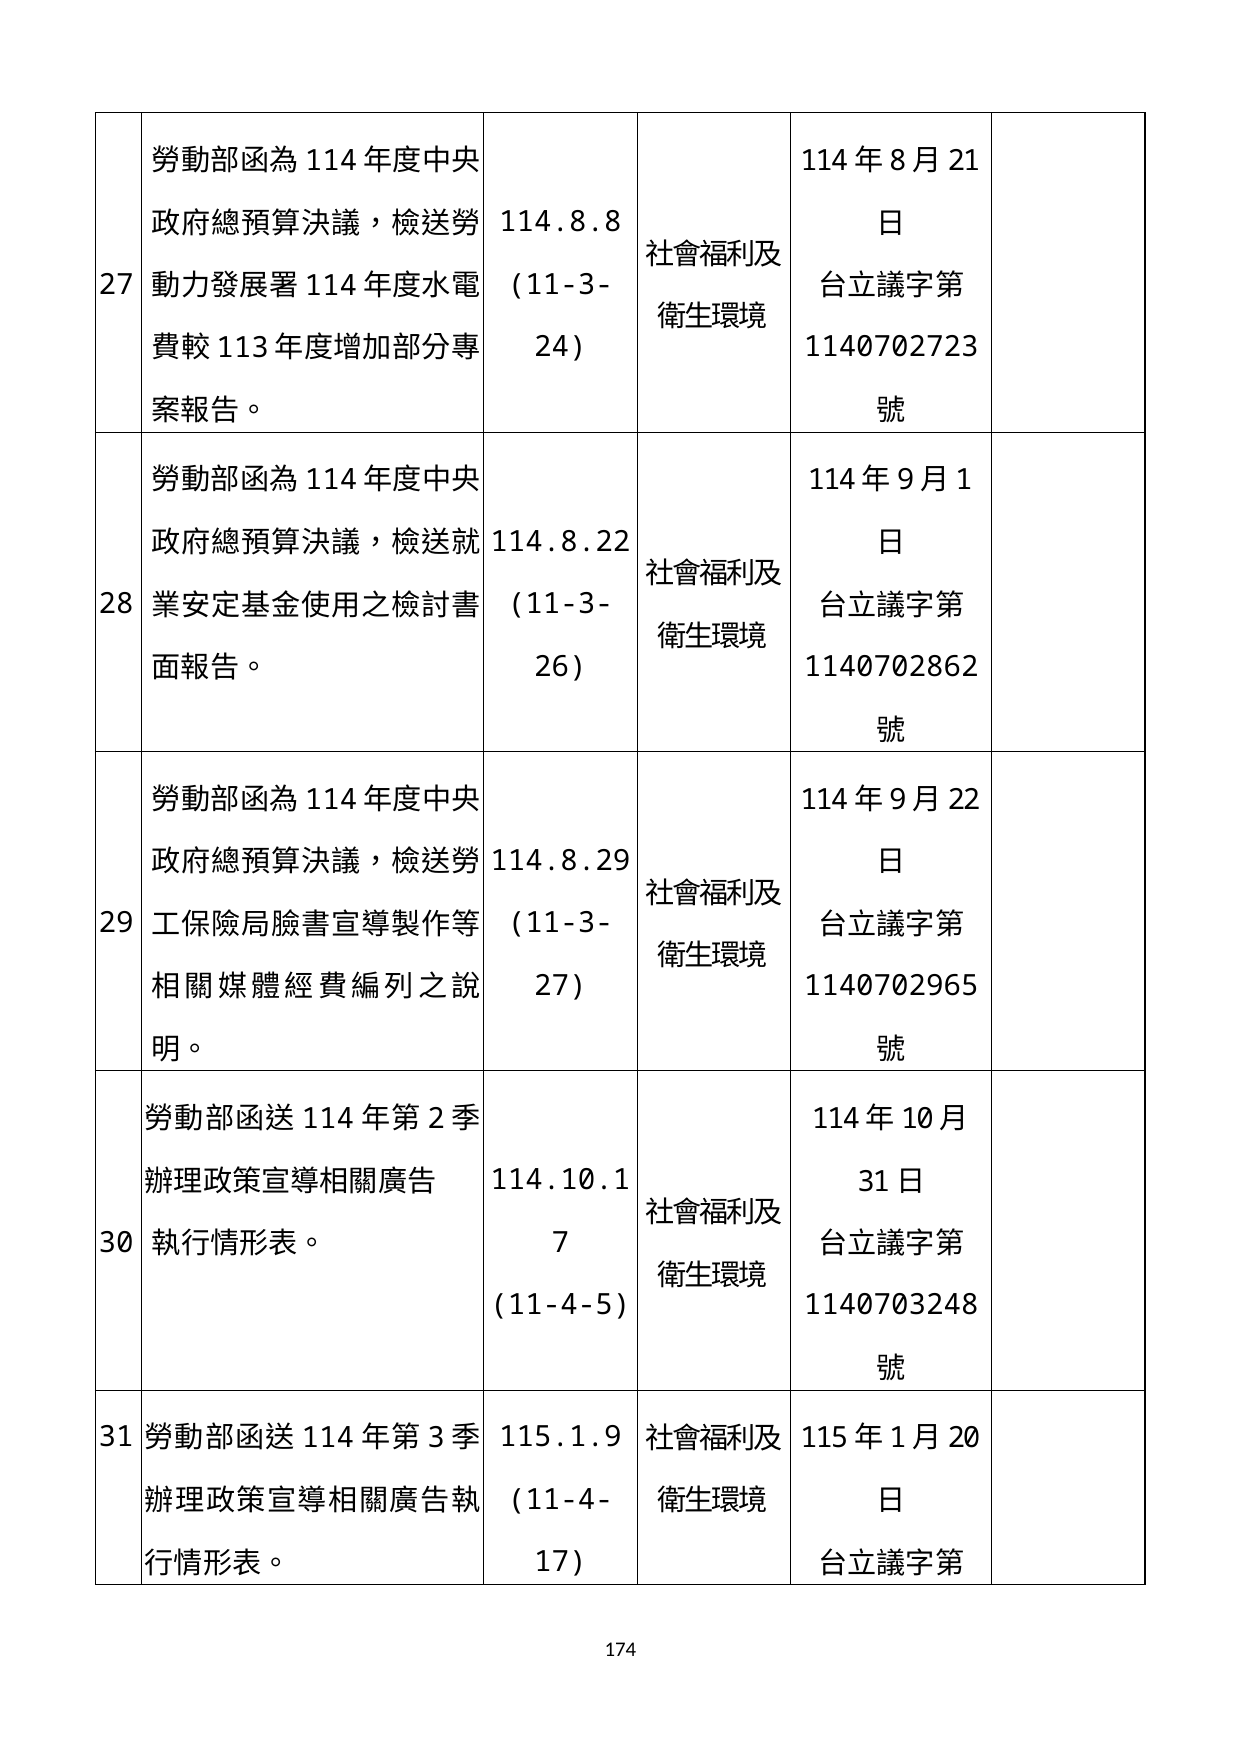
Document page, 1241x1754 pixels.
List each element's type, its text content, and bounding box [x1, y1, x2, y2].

table_cell [992, 433, 1144, 751]
table_cell 114年10月31日 台立議字第1140703248號 [791, 1071, 991, 1390]
table_cell [96, 113, 141, 432]
table_cell 114.10.17 (11-4-5) [484, 1071, 637, 1390]
table_cell 社會福利及衛生環境 [638, 113, 790, 432]
table_cell 勞動部函為114年度中央政府總預算決議，檢送勞工保險局臉書宣導製作等相關媒體經費編列之說明。 [142, 752, 483, 1070]
table_cell 勞動部函為114年度中央政府總預算決議，檢送勞動力發展署114年度水電費較113年度增加部分專案報告。 [142, 113, 483, 432]
table_cell 115.1.9 (11-4-17) [484, 1391, 637, 1584]
table_cell 社會福利及衛生環境 [638, 1391, 790, 1584]
table_cell 勞動部函為114年度中央政府總預算決議，檢送就業安定基金使用之檢討書面報告。 [142, 433, 483, 751]
table_cell [992, 1391, 1144, 1584]
table_cell 115年1月20日 台立議字第 [791, 1391, 991, 1584]
table_cell 114.8.22 (11-3-26) [484, 433, 637, 751]
table_cell [96, 433, 141, 751]
table_cell [992, 113, 1144, 432]
table_cell [96, 1071, 141, 1390]
table_cell [992, 752, 1144, 1070]
table_cell 114年9月1日 台立議字第1140702862號 [791, 433, 991, 751]
table_cell [96, 752, 141, 1070]
table_cell [992, 1071, 1144, 1390]
table_cell 114年8月21日 台立議字第1140702723號 [791, 113, 991, 432]
table_cell 114年9月22日 台立議字第1140702965號 [791, 752, 991, 1070]
table_cell 社會福利及衛生環境 [638, 1071, 790, 1390]
table_cell 114.8.29 (11-3-27) [484, 752, 637, 1070]
table_cell 社會福利及衛生環境 [638, 433, 790, 751]
table_cell 114.8.8 (11-3-24) [484, 113, 637, 432]
table_cell 勞動部函送114年第2季辦理政策宣導相關廣告 執行情形表。 [142, 1071, 483, 1390]
table_cell [96, 1391, 141, 1584]
table_cell 社會福利及衛生環境 [638, 752, 790, 1070]
table_cell 勞動部函送114年第3季辦理政策宣導相關廣告執行情形表。 [142, 1391, 483, 1584]
